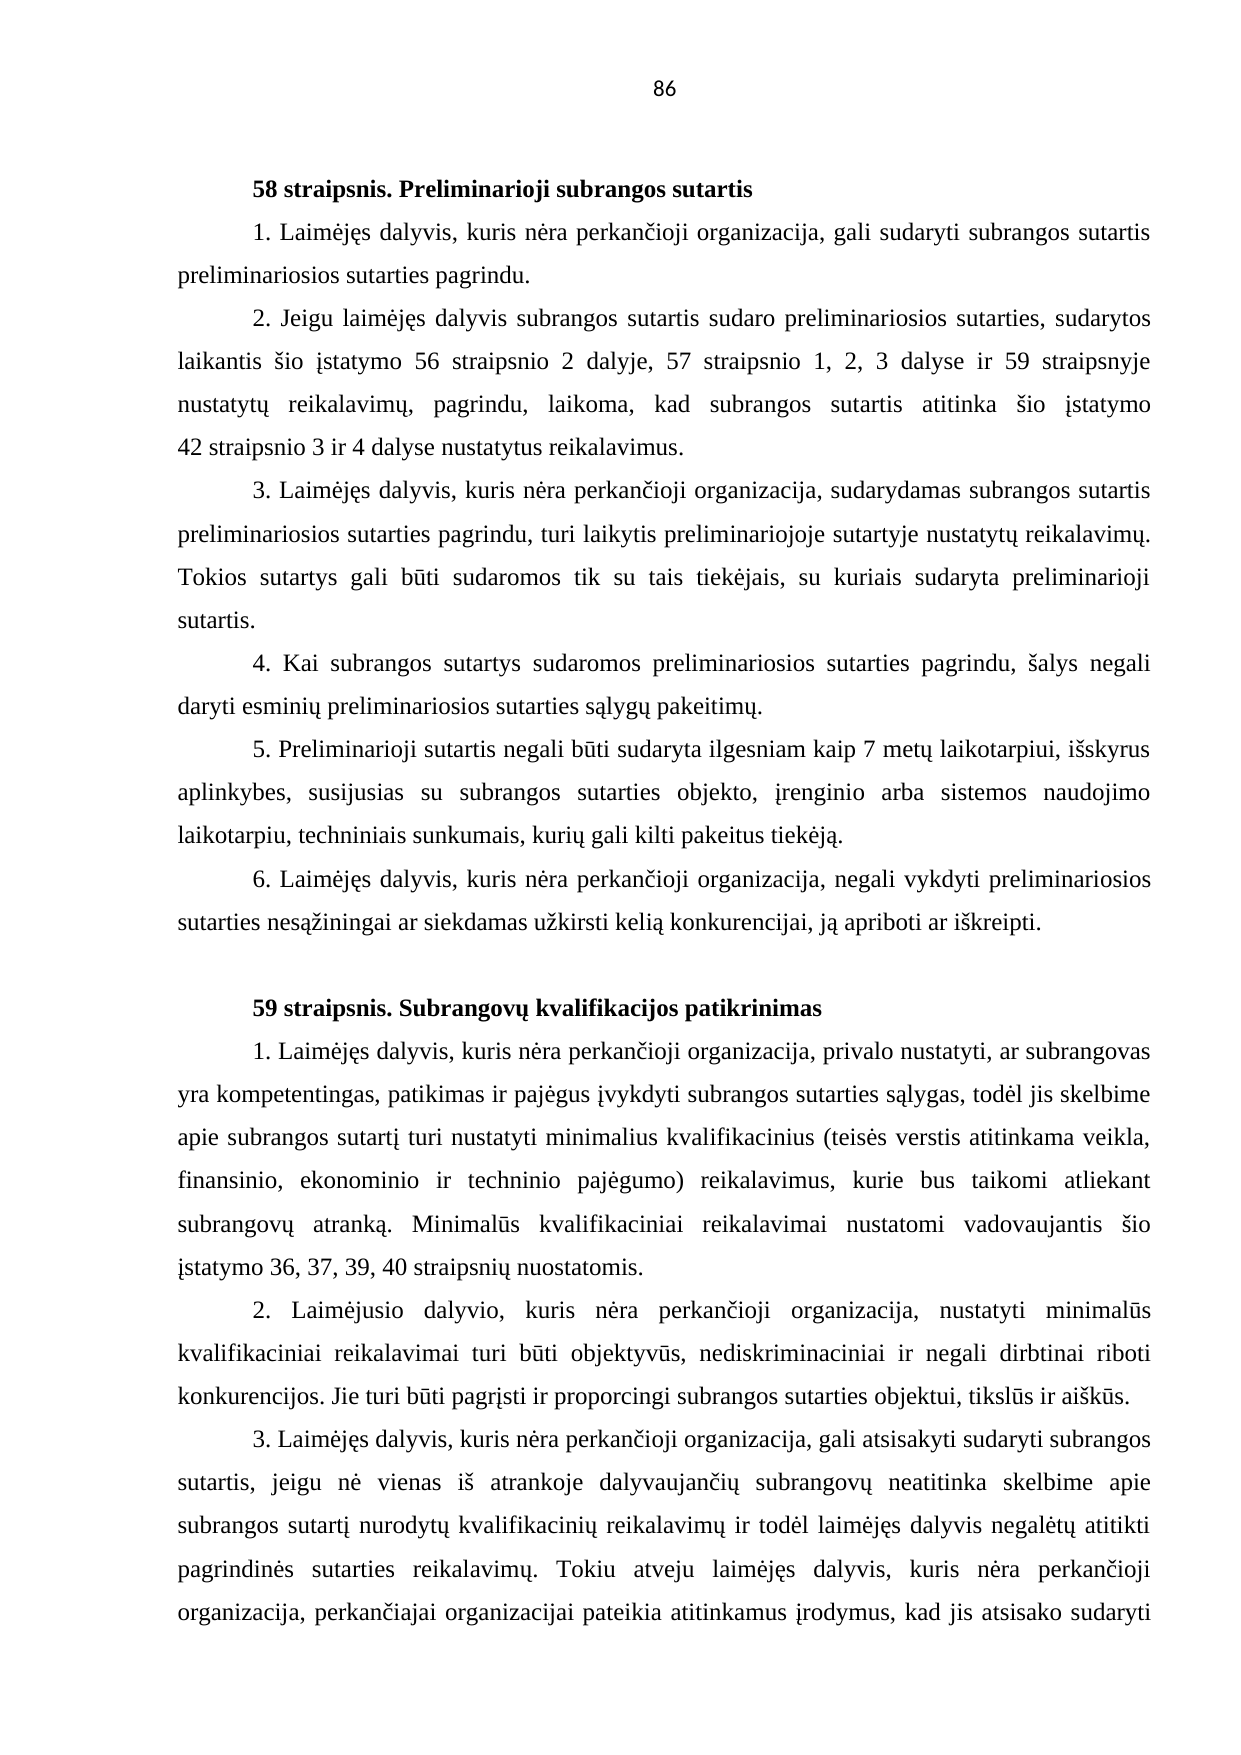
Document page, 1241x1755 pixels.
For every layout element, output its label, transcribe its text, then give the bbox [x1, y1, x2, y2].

text 4. Kai subrangos sutartys sudaromos preliminariosios sutarties pagrindu, šalys negali daryti esminių preliminariosios sutarties sąlygų pakeitimų. [177, 648, 1152, 720]
text 1. Laimėjęs dalyvis, kuris nėra perkančioji organizacija, privalo nustatyti, ar subrangovas yra kompetentingas, patikimas ir pajėgus įvykdyti subrangos sutarties sąlygas, todėl jis skelbime apie subrangos sutartį turi nustatyti minimalius kvalifikacinius (teisės verstis atitinkama veikla, finansinio, ekonominio ir techninio pajėgumo) reikalavimus, kurie bus taikomi atliekant subrangovų atranką. Minimalūs kvalifikaciniai reikalavimai nustatomi vadovaujantis šio įstatymo 36, 37, 39, 40 straipsnių nuostatomis. [177, 1036, 1152, 1281]
text 1. Laimėjęs dalyvis, kuris nėra perkančioji organizacija, gali sudaryti subrangos sutartis preliminariosios sutarties pagrindu. [177, 217, 1152, 289]
text 3. Laimėjęs dalyvis, kuris nėra perkančioji organizacija, gali atsisakyti sudaryti subrangos sutartis, jeigu nė vienas iš atrankoje dalyvaujančių subrangovų neatitinka skelbime apie subrangos sutartį nurodytų kvalifikacinių reikalavimų ir todėl laimėjęs dalyvis negalėtų atitikti pagrindinės sutarties reikalavimų. Tokiu atveju laimėjęs dalyvis, kuris nėra perkančioji organizacija, perkančiajai organizacijai pateikia atitinkamus įrodymus, kad jis atsisako sudaryti [177, 1424, 1152, 1626]
text 59 straipsnis. Subrangovų kvalifikacijos patikrinimas [177, 993, 1152, 1022]
text 58 straipsnis. Preliminarioji subrangos sutartis [177, 174, 1152, 202]
text 2. Laimėjusio dalyvio, kuris nėra perkančioji organizacija, nustatyti minimalūs kvalifikaciniai reikalavimai turi būti objektyvūs, nediskriminaciniai ir negali dirbtinai riboti konkurencijos. Jie turi būti pagrįsti ir proporcingi subrangos sutarties objektui, tikslūs ir aiškūs. [177, 1295, 1152, 1410]
text 3. Laimėjęs dalyvis, kuris nėra perkančioji organizacija, sudarydamas subrangos sutartis preliminariosios sutarties pagrindu, turi laikytis preliminariojoje sutartyje nustatytų reikalavimų. Tokios sutartys gali būti sudaromos tik su tais tiekėjais, su kuriais sudaryta preliminarioji sutartis. [177, 476, 1152, 634]
text 2. Jeigu laimėjęs dalyvis subrangos sutartis sudaro preliminariosios sutarties, sudarytos laikantis šio įstatymo 56 straipsnio 2 dalyje, 57 straipsnio 1, 2, 3 dalyse ir 59 straipsnyje nustatytų reikalavimų, pagrindu, laikoma, kad subrangos sutartis atitinka šio įstatymo 42 straipsnio 3 ir 4 dalyse nustatytus reikalavimus. [177, 303, 1152, 461]
text 6. Laimėjęs dalyvis, kuris nėra perkančioji organizacija, negali vykdyti preliminariosios sutarties nesąžiningai ar siekdamas užkirsti kelią konkurencijai, ją apriboti ar iškreipti. [177, 864, 1152, 936]
text 5. Preliminarioji sutartis negali būti sudaryta ilgesniam kaip 7 metų laikotarpiui, išskyrus aplinkybes, susijusias su subrangos sutarties objekto, įrenginio arba sistemos naudojimo laikotarpiu, techniniais sunkumais, kurių gali kilti pakeitus tiekėją. [177, 734, 1152, 849]
